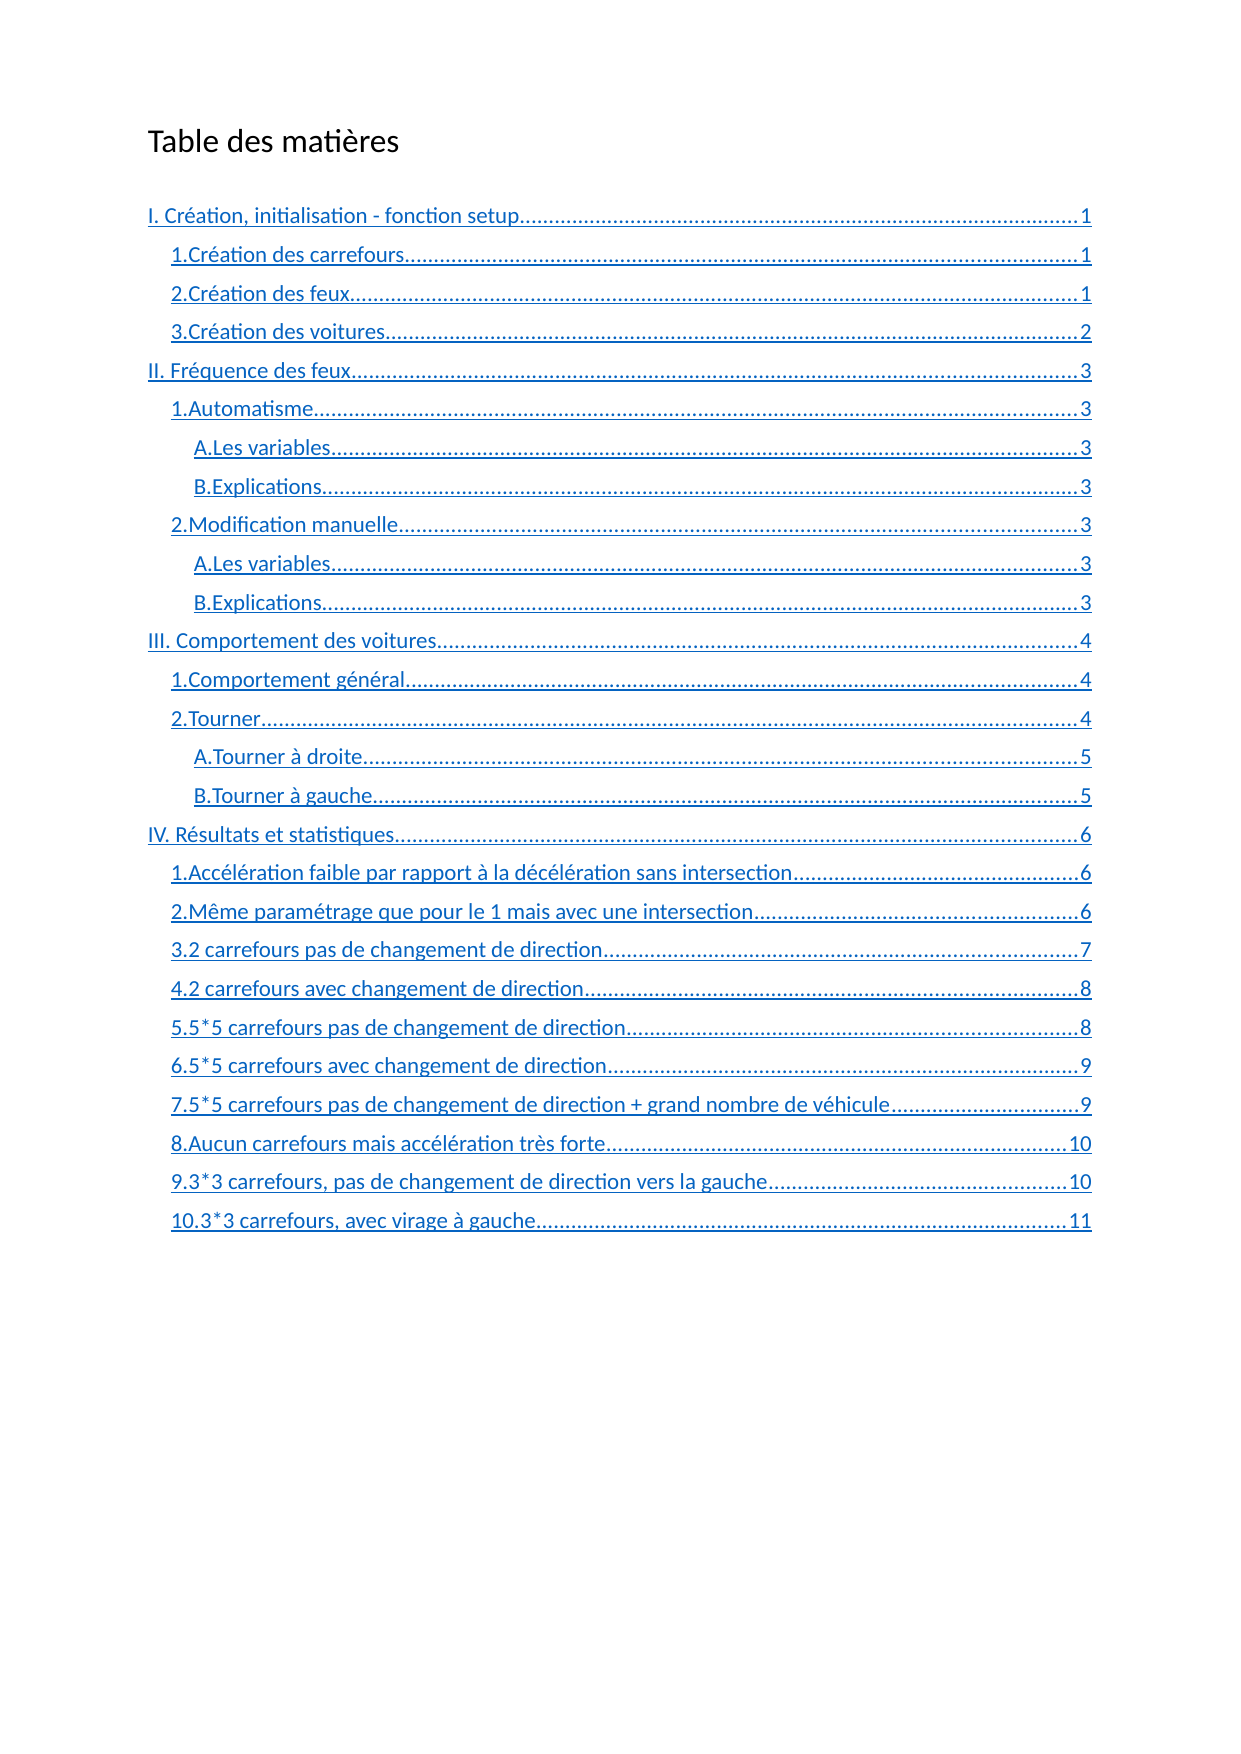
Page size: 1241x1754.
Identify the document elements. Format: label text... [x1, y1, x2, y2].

text B. Explications 3 [193, 472, 1093, 500]
text 6. 5*5 carrefours avec changement de direction 9 [171, 1052, 1093, 1079]
text 2. Tourner 4 [171, 704, 1093, 732]
text IV. Résultats et statistiques 6 [148, 820, 1093, 848]
text 4. 2 carrefours avec changement de direction 8 [171, 974, 1093, 1002]
text 1. Comportement général 4 [171, 665, 1093, 693]
text I. Création, initialisation - fonction setup 1 [148, 201, 1093, 229]
text A. Les variables 3 [193, 433, 1093, 461]
text Table des matières [148, 120, 1093, 161]
text B. Tourner à gauche 5 [193, 781, 1093, 809]
text B. Explications 3 [193, 588, 1093, 616]
text 2. Modification manuelle 3 [171, 511, 1093, 538]
text III. Comportement des voitures 4 [148, 626, 1093, 654]
text A. Tourner à droite 5 [193, 742, 1093, 770]
text 10. 3*3 carrefours, avec virage à gauche 11 [171, 1206, 1093, 1234]
text 1. Création des carrefours 1 [171, 240, 1093, 268]
text 3. 2 carrefours pas de changement de direction 7 [171, 936, 1093, 964]
text II. Fréquence des feux 3 [148, 356, 1093, 384]
text 8. Aucun carrefours mais accélération très forte 10 [171, 1129, 1093, 1157]
text 1. Automatisme 3 [171, 394, 1093, 423]
text A. Les variables 3 [193, 549, 1093, 577]
text 7. 5*5 carrefours pas de changement de direction + grand nombre de véhicule 9 [171, 1090, 1093, 1118]
text 3. Création des voitures 2 [171, 317, 1093, 345]
text 5. 5*5 carrefours pas de changement de direction 8 [171, 1013, 1093, 1041]
text 2. Même paramétrage que pour le 1 mais avec une intersection 6 [171, 897, 1093, 925]
text 2. Création des feux 1 [171, 279, 1093, 307]
text 1. Accélération faible par rapport à la décélération sans intersection 6 [171, 858, 1093, 886]
text 9. 3*3 carrefours, pas de changement de direction vers la gauche 10 [171, 1167, 1093, 1196]
